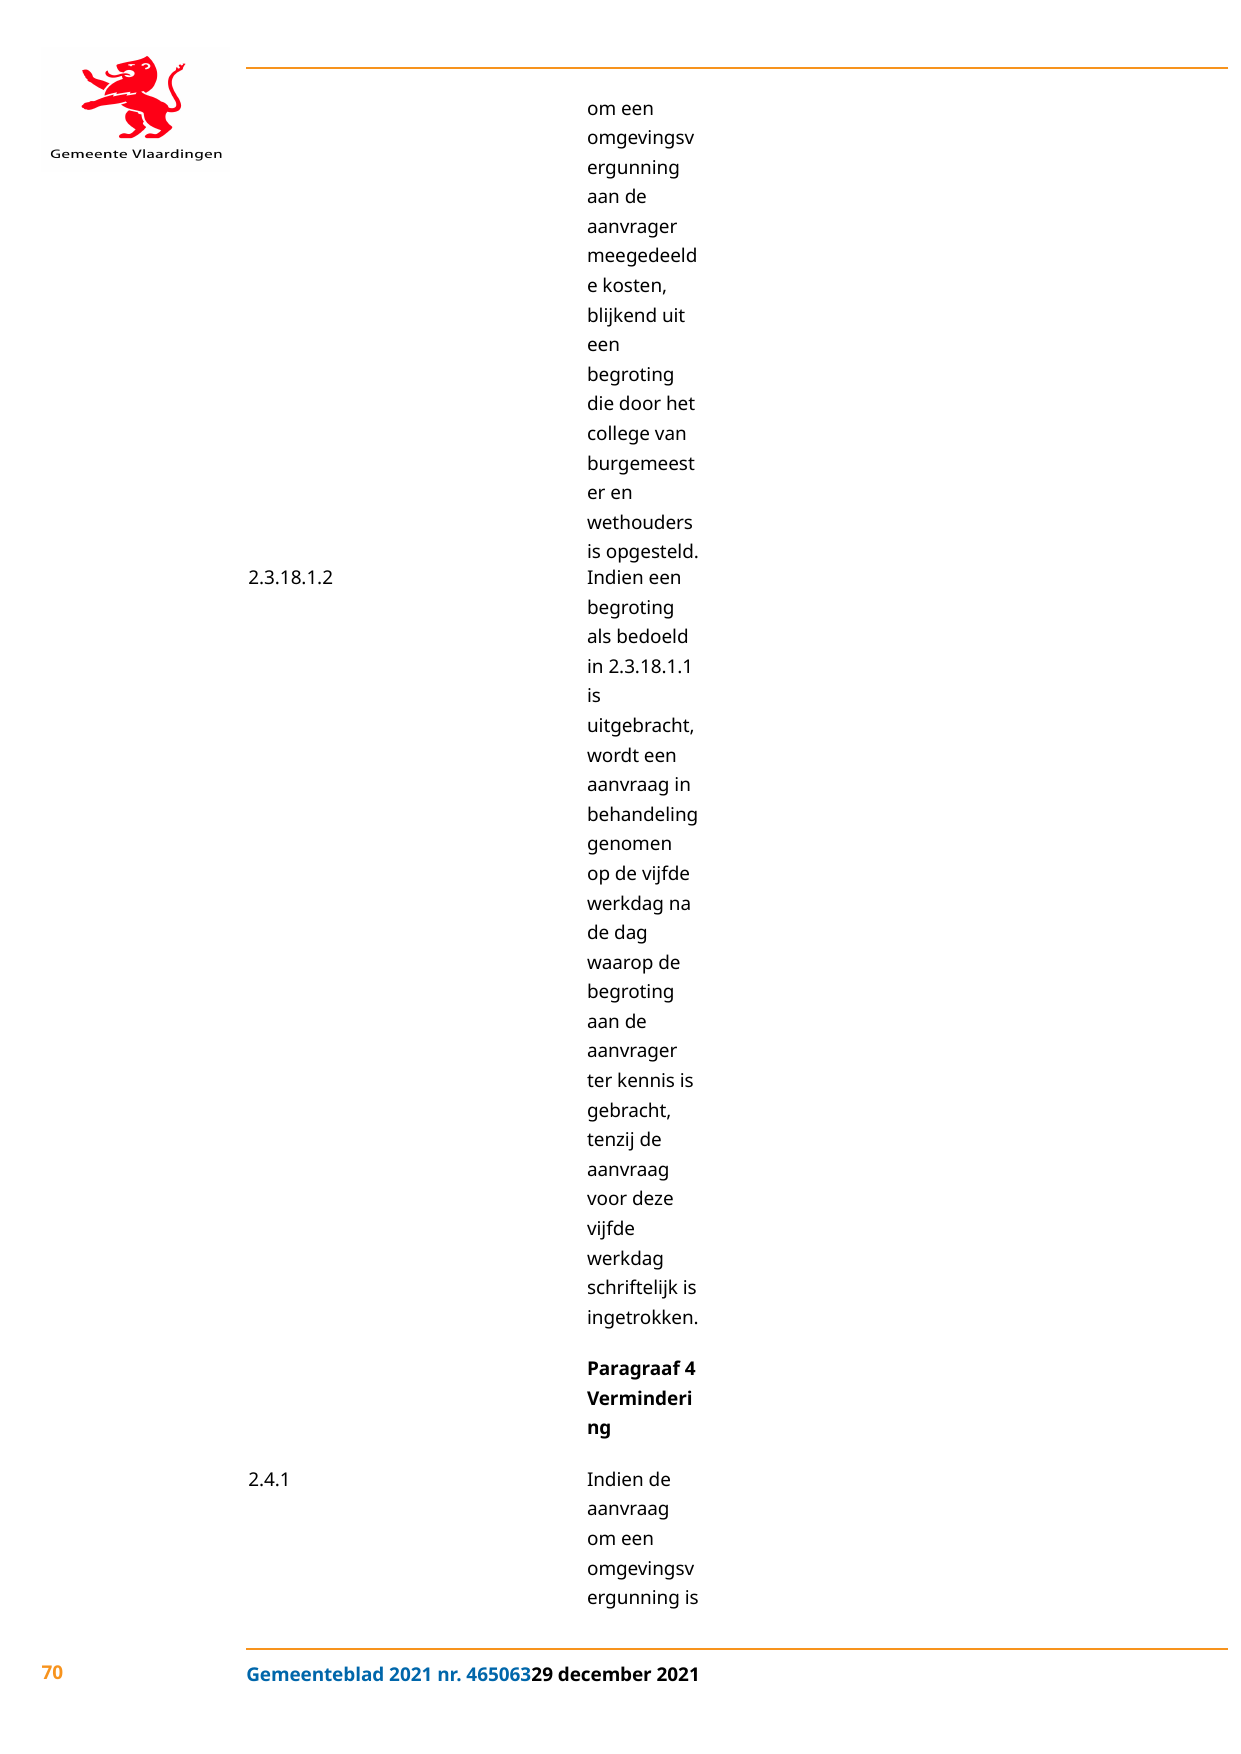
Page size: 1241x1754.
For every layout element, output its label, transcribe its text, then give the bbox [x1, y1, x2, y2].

table_cell 2.4.1 [248, 1466, 361, 1610]
table_cell [361, 564, 474, 1329]
table_cell [926, 1440, 1038, 1466]
table_cell [926, 1355, 1038, 1440]
table_cell [248, 1330, 361, 1355]
table_cell [474, 1440, 587, 1466]
table_cell [474, 1355, 587, 1440]
table_cell [700, 564, 813, 1329]
table_cell [1039, 564, 1152, 1329]
table_cell [700, 95, 813, 564]
table_cell [474, 95, 587, 564]
table_cell [813, 1440, 926, 1466]
table_cell [813, 1355, 926, 1440]
table_cell [361, 95, 474, 564]
table_cell om een omgevingsvergunning aan de aanvrager meegedeelde kosten, blijkend uit een begroting die door het college van burgemeester en wethouders is opgesteld. [587, 95, 700, 564]
table_cell [1039, 1440, 1152, 1466]
table_cell [587, 1440, 700, 1466]
table_cell [926, 1466, 1038, 1610]
table_cell [926, 1330, 1038, 1355]
table_cell [587, 1330, 700, 1355]
table_cell [248, 1355, 361, 1440]
table_cell [248, 95, 361, 564]
picture [41, 47, 231, 172]
table_cell [813, 95, 926, 564]
table_cell [1039, 1355, 1152, 1440]
table_cell [361, 1330, 474, 1355]
table_cell [361, 1355, 474, 1440]
table_cell Indien de aanvraag om een omgevingsvergunning is [587, 1466, 700, 1610]
table_cell [361, 1466, 474, 1610]
table_cell [700, 1466, 813, 1610]
table_cell [248, 1440, 361, 1466]
table_cell [813, 1466, 926, 1610]
table_cell [926, 95, 1038, 564]
table_cell 2.3.18.1.2 [248, 564, 361, 1329]
table_cell Paragraaf 4 Vermindering [587, 1355, 700, 1440]
table_cell [813, 564, 926, 1329]
table_cell [474, 1466, 587, 1610]
table_cell Indien een begroting als bedoeld in 2.3.18.1.1 is uitgebracht, wordt een aanvraag in behandeling genomen op de vijfde werkdag na de dag waarop de begroting aan de aanvrager ter kennis is gebracht, tenzij de aanvraag voor deze vijfde werkdag schriftelijk is ingetrokken. [587, 564, 700, 1329]
table_cell [700, 1440, 813, 1466]
table_cell [926, 564, 1038, 1329]
table_cell [474, 564, 587, 1329]
table_cell [700, 1355, 813, 1440]
table_cell [813, 1330, 926, 1355]
table_cell [700, 1330, 813, 1355]
table_cell [1039, 1330, 1152, 1355]
table_cell [474, 1330, 587, 1355]
table_cell [1039, 1466, 1152, 1610]
table_cell [1039, 95, 1152, 564]
table_cell [361, 1440, 474, 1466]
